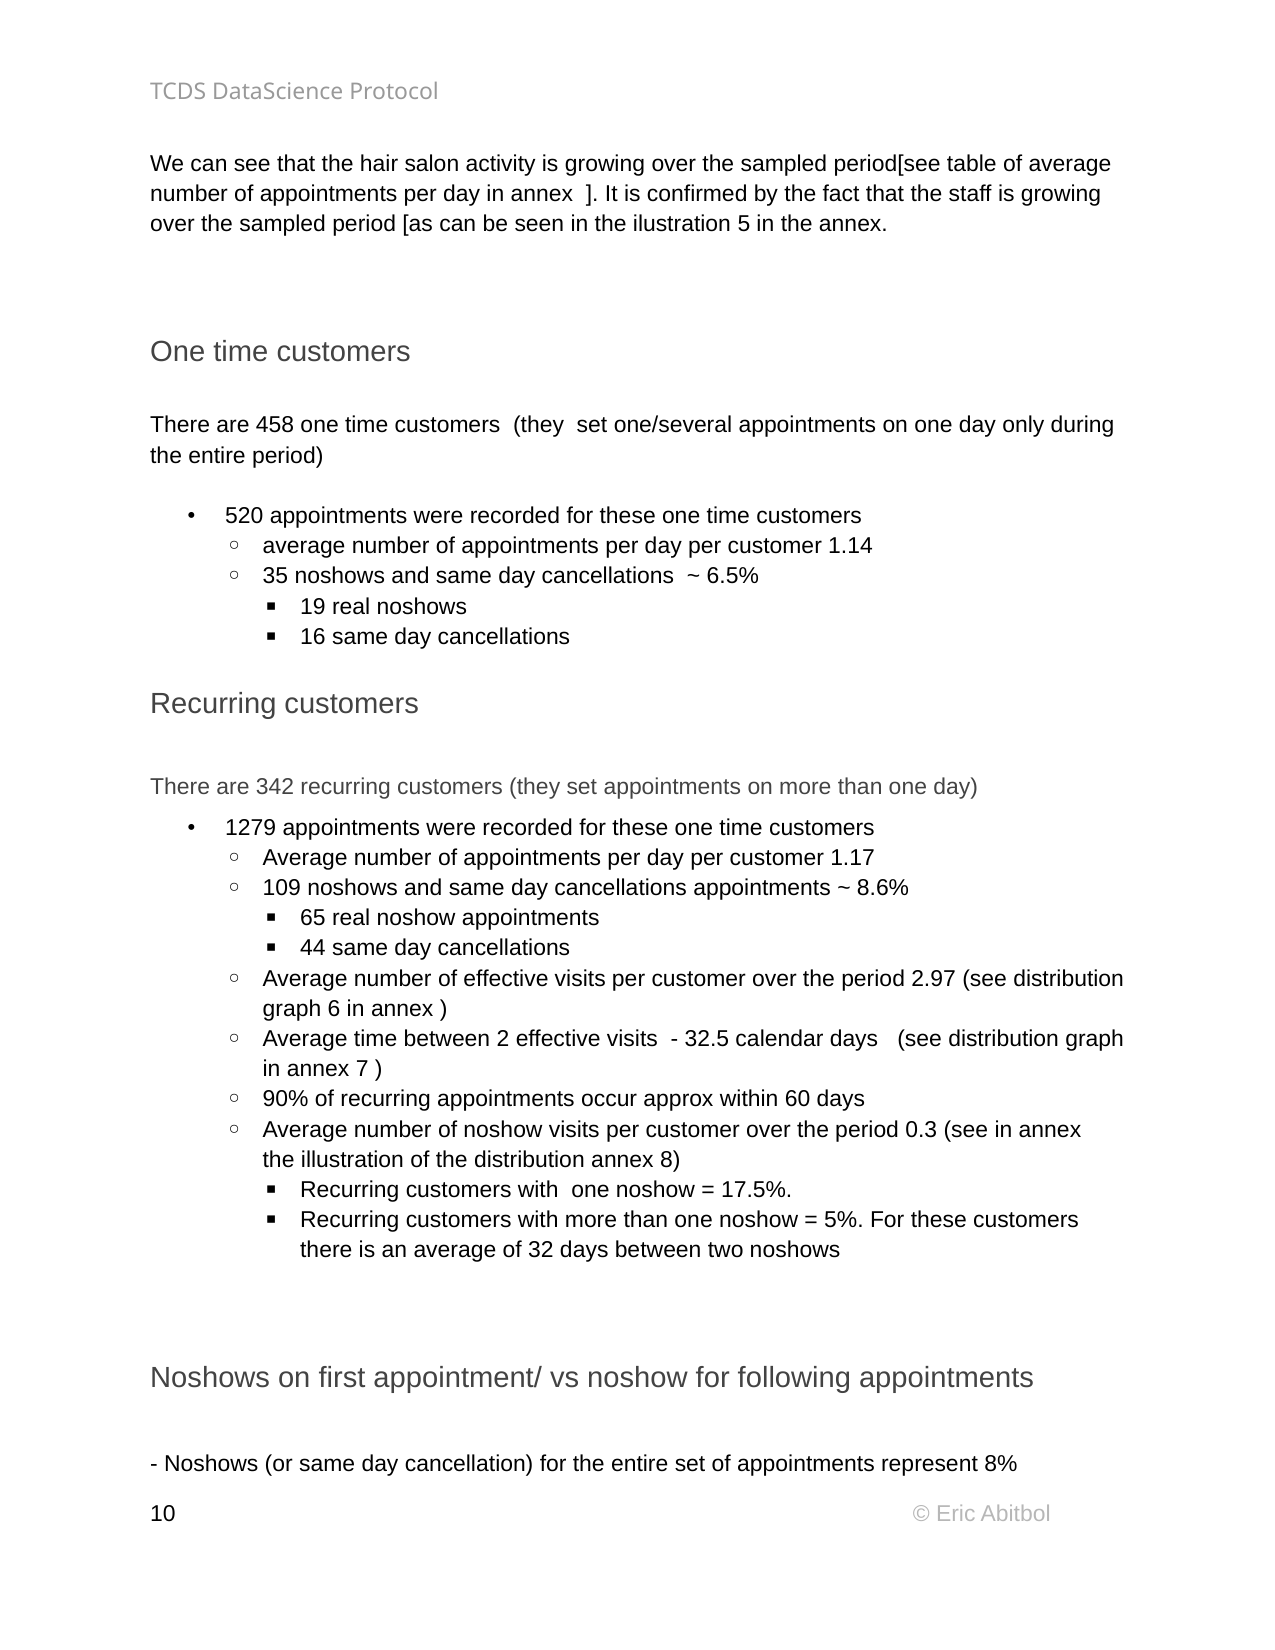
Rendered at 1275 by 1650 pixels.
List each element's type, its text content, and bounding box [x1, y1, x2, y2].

list 65 real noshow appointments [262, 904, 1125, 931]
subtitle Noshows on first appointment/ vs noshow for following appointments [150, 1360, 1125, 1394]
text We can see that the hair salon activity is growing over the sampled period[see table of average number of appointments per day in annex ]. It is confirmed by the fact that the staff is growing over the sampled period [as can be seen in the ilustration 5 in the annex. [150, 150, 1125, 237]
list 1279 appointments were recorded for these one time customers [187, 813, 1125, 840]
list 520 appointments were recorded for these one time customers [187, 502, 1125, 528]
list 44 same day cancellations [262, 934, 1125, 961]
list 19 real noshows [262, 593, 1125, 619]
list 16 same day cancellations [262, 623, 1125, 649]
list Recurring customers with more than one noshow = 5%. For these customers there is an average of 32 days between two noshows [262, 1206, 1125, 1263]
subtitle Recurring customers [150, 686, 1125, 720]
list 109 noshows and same day cancellations appointments ~ 8.6% [225, 874, 1125, 900]
list average number of appointments per day per customer 1.14 [225, 532, 1125, 559]
list 35 noshows and same day cancellations ~ 6.5% [225, 562, 1125, 589]
text There are 458 one time customers (they set one/several appointments on one day only during the entire period) [150, 411, 1125, 468]
list Recurring customers with one noshow = 17.5%. [262, 1176, 1125, 1202]
list Average number of noshow visits per customer over the period 0.3 (see in annex the illustration of the distribution annex 8) [225, 1116, 1125, 1172]
list Average time between 2 effective visits - 32.5 calendar days (see distribution graph in annex 7 ) [225, 1025, 1125, 1082]
list Average number of effective visits per customer over the period 2.97 (see distribution graph 6 in annex ) [225, 964, 1125, 1021]
subtitle There are 342 recurring customers (they set appointments on more than one day) [150, 767, 1125, 800]
list Average number of appointments per day per customer 1.17 [225, 844, 1125, 870]
list 90% of recurring appointments occur approx within 60 days [225, 1085, 1125, 1112]
text - Noshows (or same day cancellation) for the entire set of appointments represent 8% [150, 1450, 1125, 1476]
subtitle One time customers [150, 334, 1125, 368]
